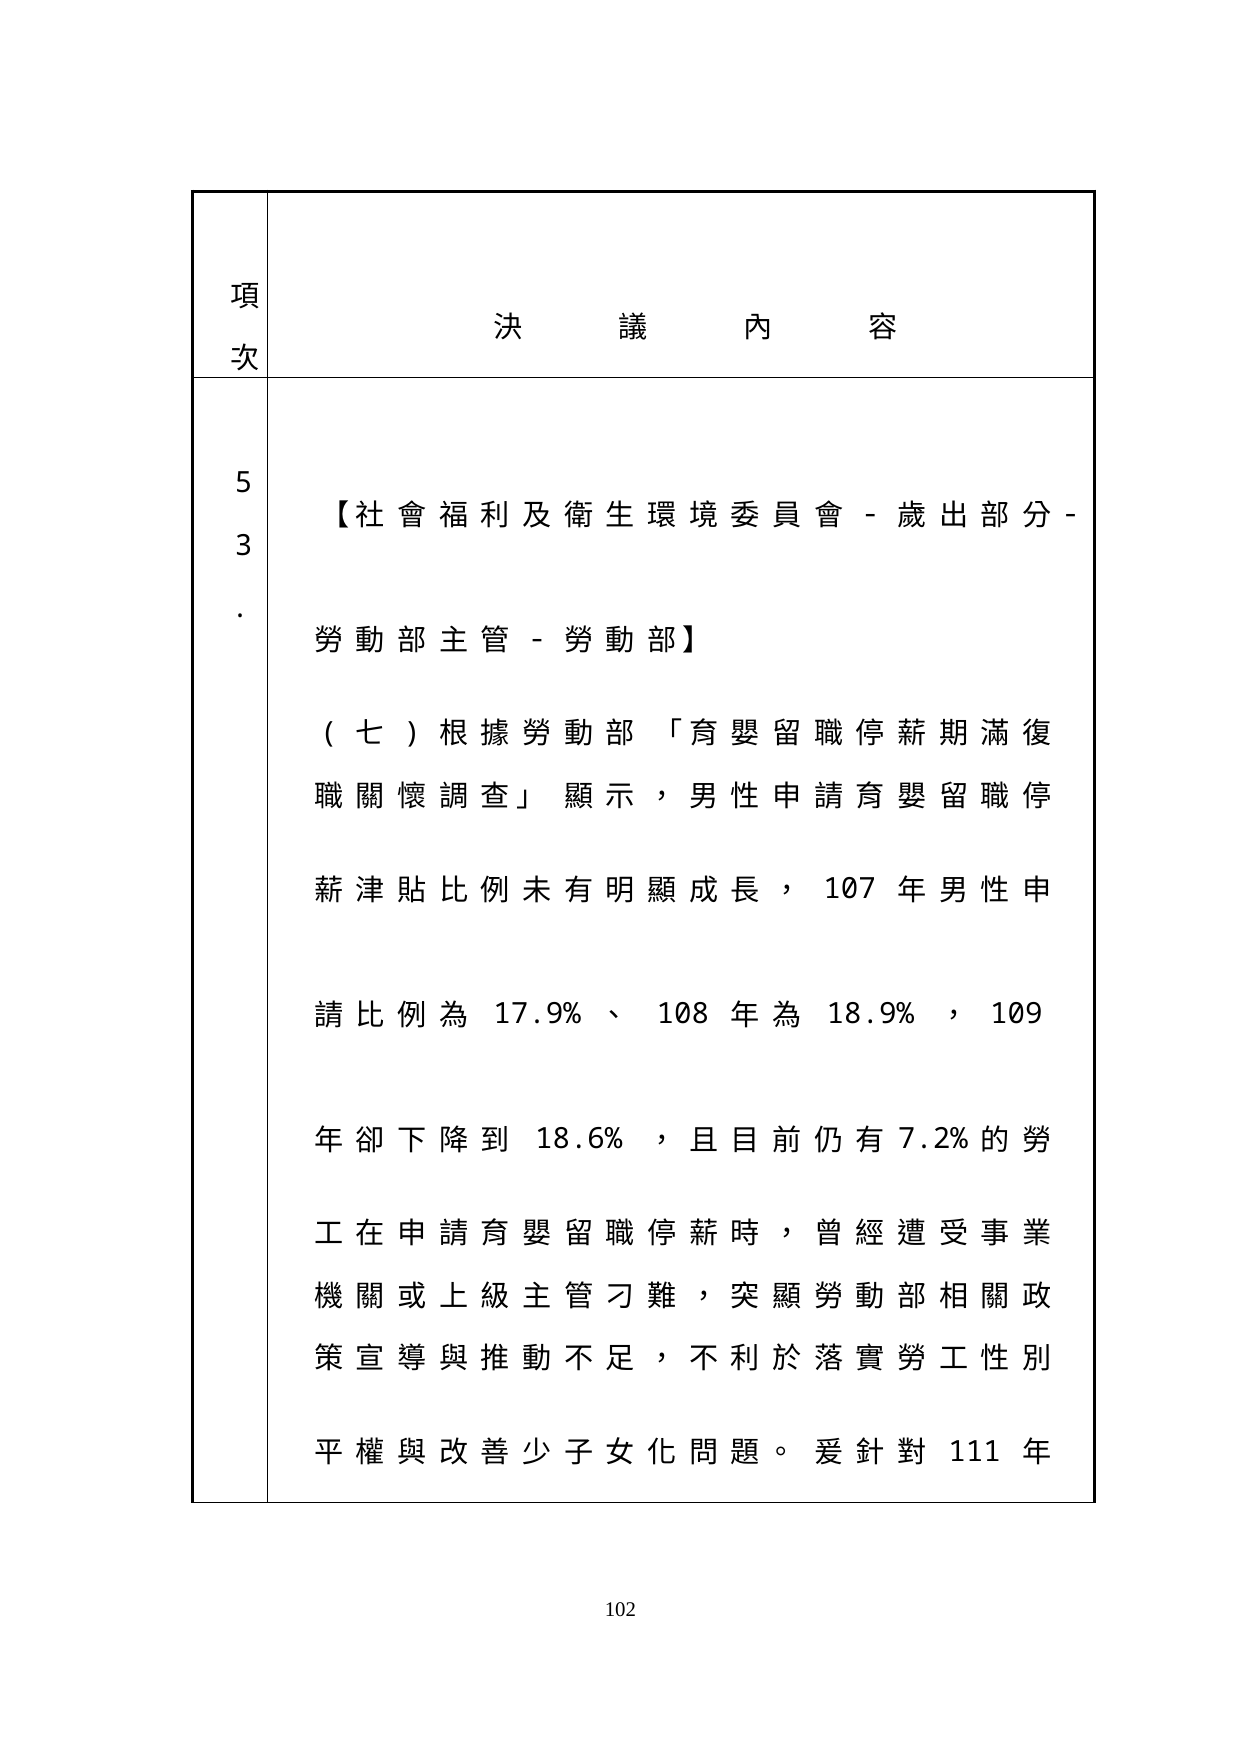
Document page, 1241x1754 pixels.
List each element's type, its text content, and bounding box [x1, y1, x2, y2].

table_header 項次 [194, 193, 267, 377]
table_cell 【社會福利及衛生環境委員會-歲出部分-勞動部主管-勞動部】 (七)根據勞動部「育嬰留職停薪期滿復職關懷調查」顯示，男性申請育嬰留職停薪津貼比例未有明顯成長，107年男性申請比例為17.9%、108年為18.9%，109年卻下降到18.6%，且目前仍有7.2%的勞工在申請育嬰留職停薪時，曾經遭受事業機關或上級主管刁難，突顯勞動部相關政策宣導與推動不足，不利於落實勞工性別平權與改善少子女化問題。爰針對111年 [268, 378, 1093, 1502]
table_header 決 議 內 容 [268, 193, 1093, 377]
table_cell 53. [194, 378, 267, 1502]
